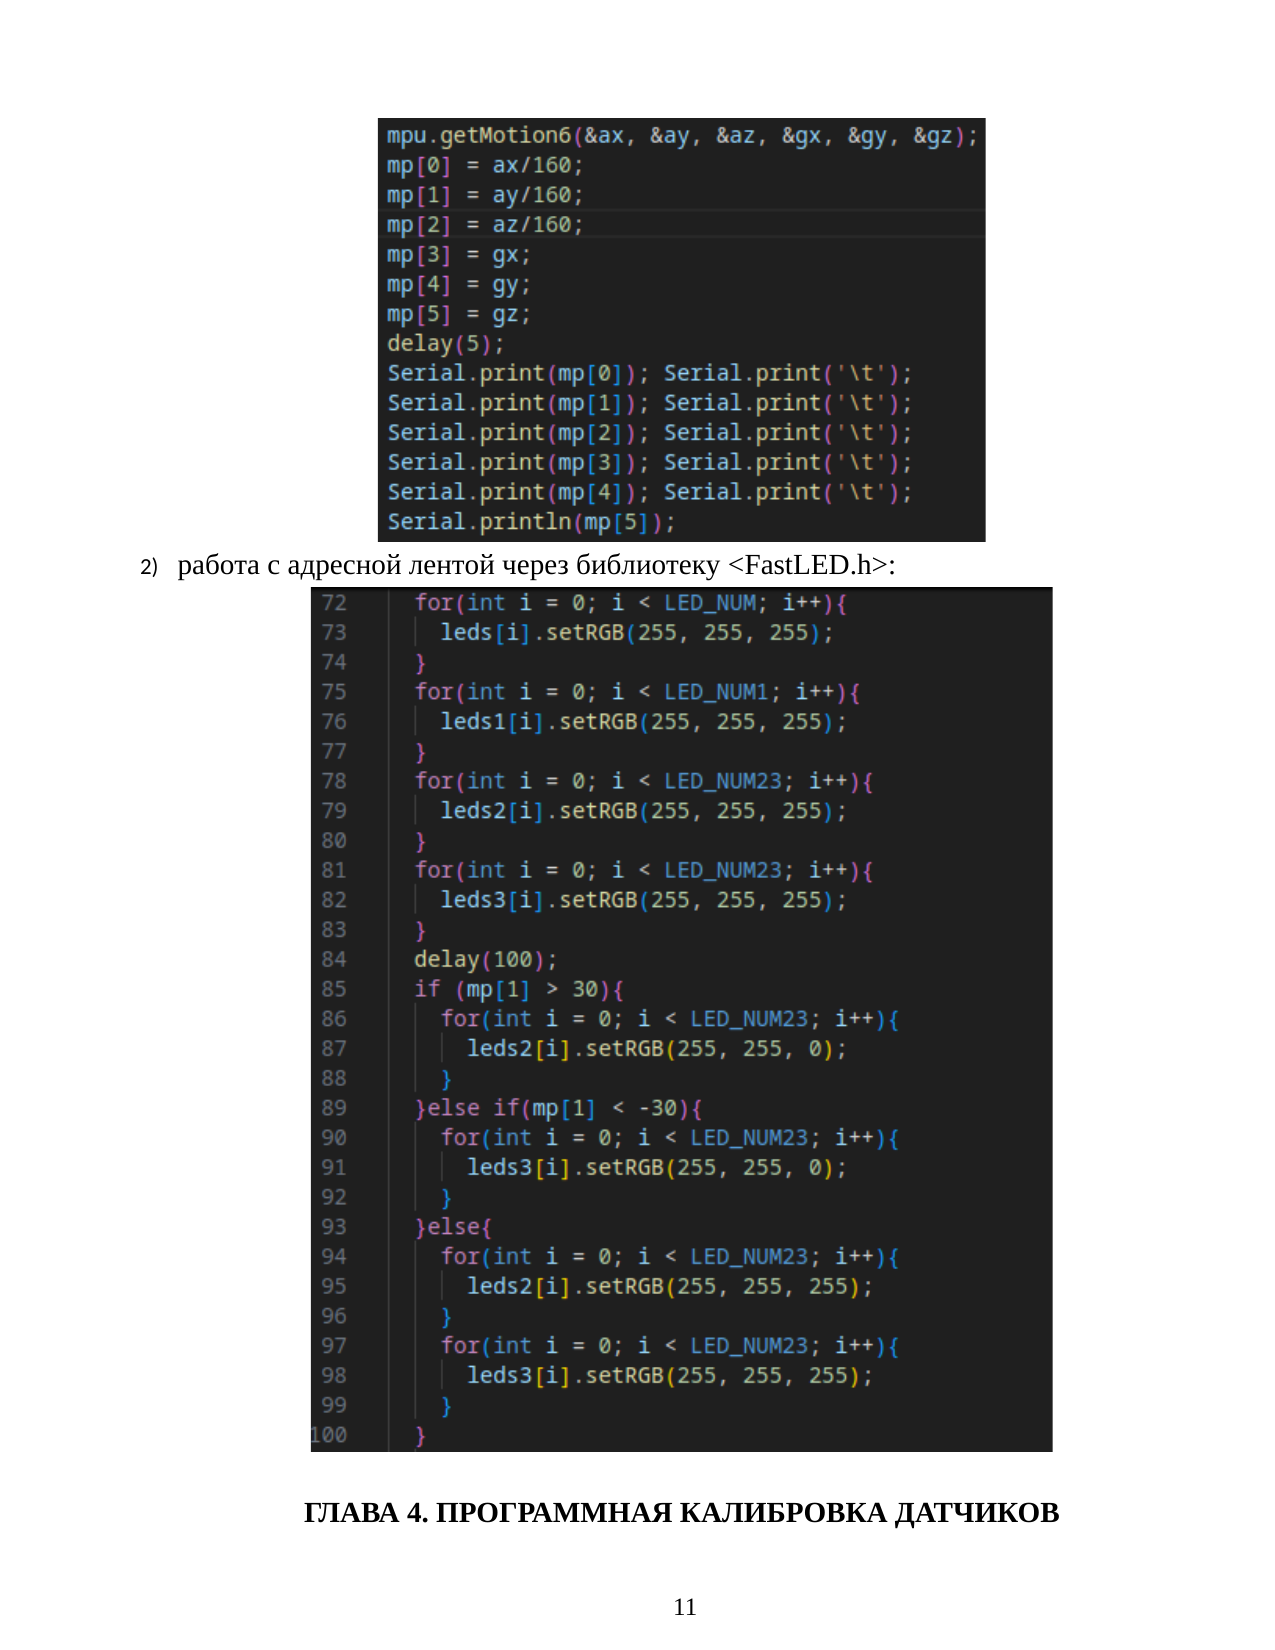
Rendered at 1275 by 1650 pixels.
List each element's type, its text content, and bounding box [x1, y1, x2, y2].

picture [310, 587, 1053, 1452]
list работа с адресной лентой через библиотеку <FastLED.h>: [140, 547, 1186, 581]
picture [377, 118, 986, 542]
text ГЛАВА 4. ПРОГРАММНАЯ КАЛИБРОВКА ДАТЧИКОВ [177, 1495, 1186, 1529]
